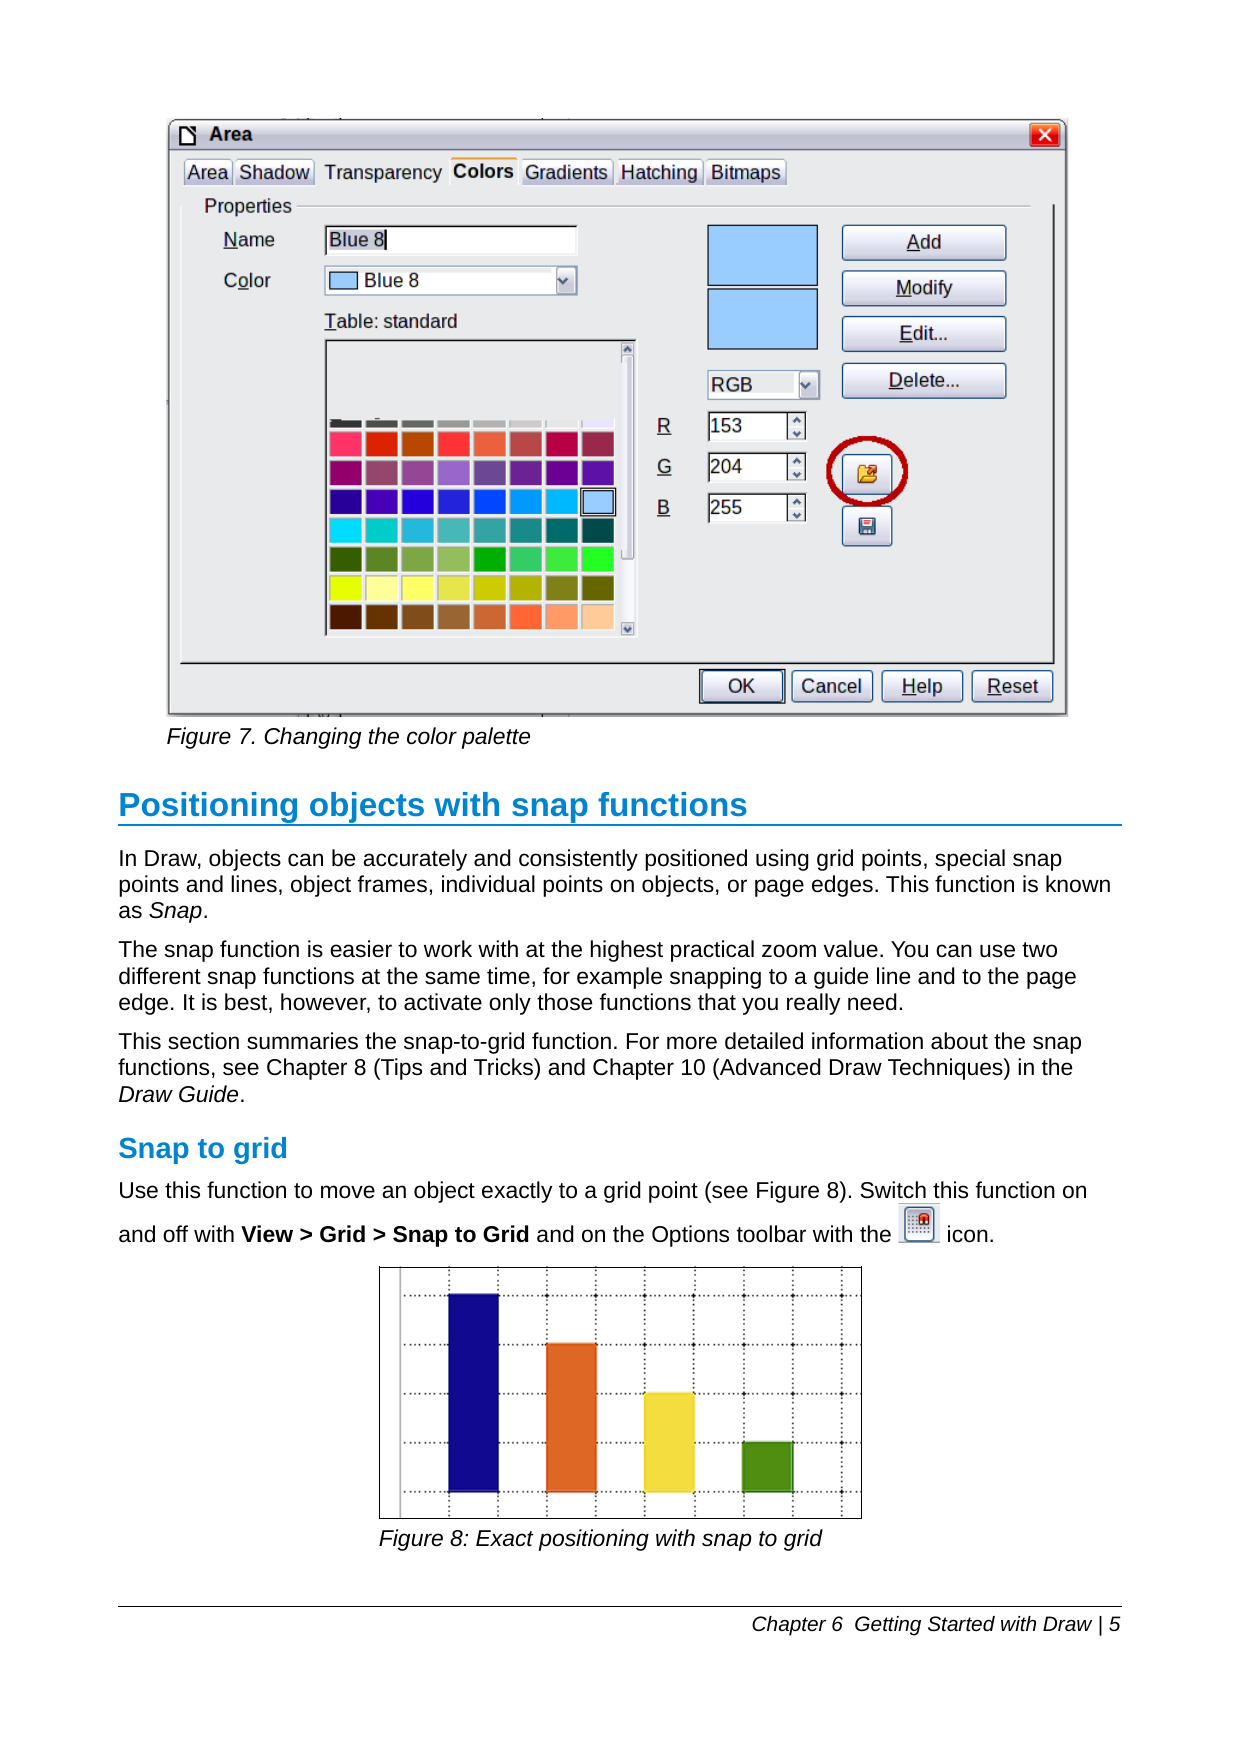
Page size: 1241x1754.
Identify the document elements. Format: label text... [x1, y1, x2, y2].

text Figure 138: Exact positioning with snap to grid [379, 1525, 862, 1551]
picture [380, 1268, 861, 1518]
text The snap function is easier to work with at the highest practical zoom value. You can use two different snap functions at the same time, for example snapping to a guide line and to the page edge. It is best, however, to activate only those functions that you really need. [118, 936, 1122, 1015]
text In Draw, objects can be accurately and consistently positioned using grid points, special snap points and lines, object frames, individual points on objects, or page edges. This function is known as Snap. [118, 845, 1122, 924]
picture [166, 118, 1069, 717]
subtitle Positioning objects with snap functions [118, 785, 1122, 824]
text Figure 137. Changing the color palette [166, 723, 1074, 749]
text Use this function to move an object exactly to a grid point (see Figure 138). Switch this function on and off with View > Grid > Snap to Grid and on the Options toolbar with the icon. [118, 1177, 1122, 1247]
subtitle Snap to grid [118, 1131, 1122, 1165]
text This section summaries the snap-to-grid function. For more detailed information about the snap functions, see Chapter 8 (Tips and Tricks) and Chapter 10 (Advanced Draw Techniques) in the Draw Guide. [118, 1028, 1122, 1107]
picture [898, 1203, 941, 1243]
